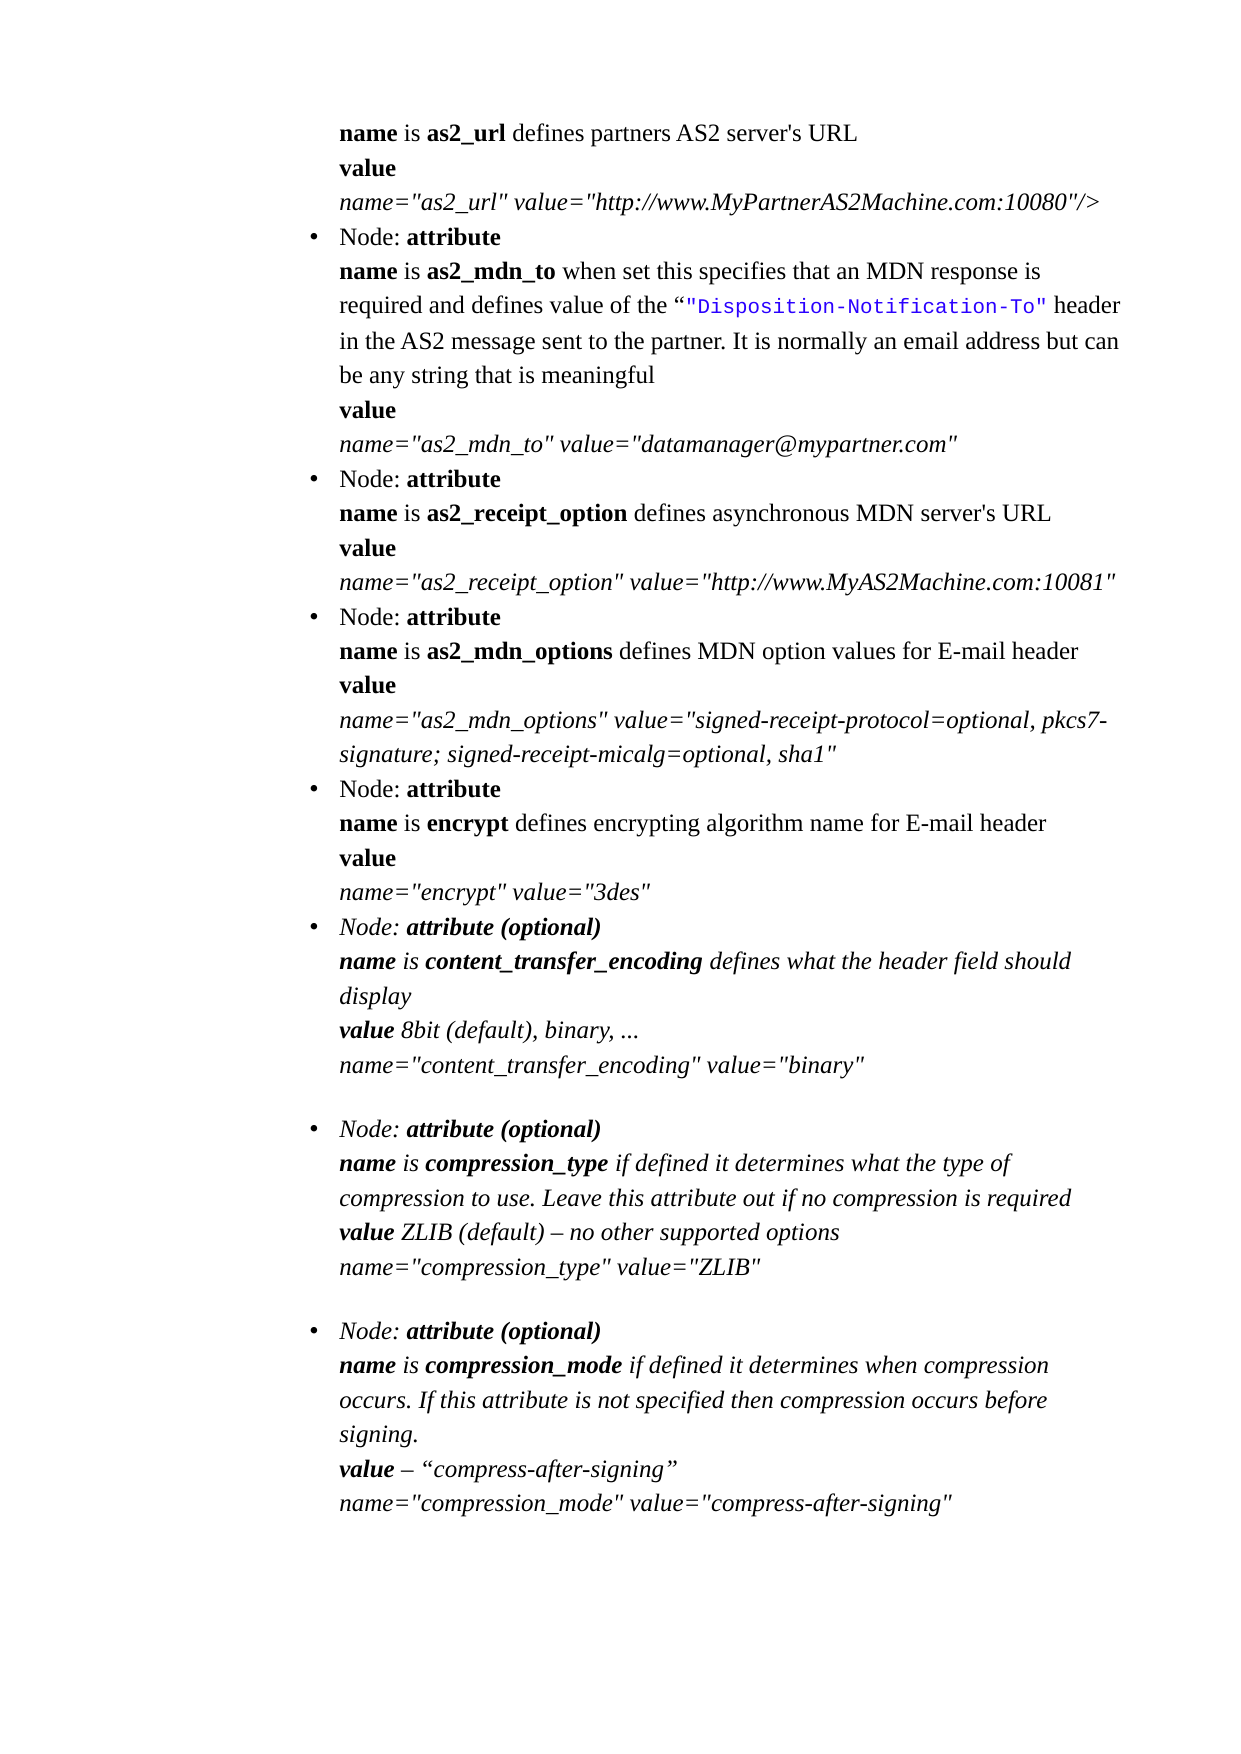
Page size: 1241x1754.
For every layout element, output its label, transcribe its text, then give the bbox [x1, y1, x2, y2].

list Node: attribute (optional) name is compression_type if defined it determines what the type of compression to use. Leave this attribute out if no compression is required value ZLIB (default) – no other supported options name="compression_type" value="ZLIB" [309, 1114, 1122, 1281]
list name is as2_url defines partners AS2 server's URL value name="as2_url" value="http://www.MyPartnerAS2Machine.com:10080"/> [309, 118, 1122, 216]
list Node: attribute name is as2_mdn_options defines MDN option values for E-mail header value name="as2_mdn_options" value="signed-receipt-protocol=optional, pkcs7-signature; signed-receipt-micalg=optional, sha1" [309, 602, 1122, 768]
list Node: attribute name is encrypt defines encrypting algorithm name for E-mail header value name="encrypt" value="3des" [309, 774, 1122, 906]
list Node: attribute (optional) name is content_transfer_encoding defines what the header field should display value 8bit (default), binary, ... name="content_transfer_encoding" value="binary" [309, 912, 1122, 1079]
list Node: attribute (optional) name is compression_mode if defined it determines when compression occurs. If this attribute is not specified then compression occurs before signing. value – “compress-after-signing” name="compression_mode" value="compress-after-signing" [309, 1316, 1122, 1517]
list Node: attribute name is as2_mdn_to when set this specifies that an MDN response is required and defines value of the “"Disposition-Notification-To" header in the AS2 message sent to the partner. It is normally an email address but can be any string that is meaningful value name="as2_mdn_to" value="datamanager@mypartner.com" [309, 222, 1122, 458]
list Node: attribute name is as2_receipt_option defines asynchronous MDN server's URL value name="as2_receipt_option" value="http://www.MyAS2Machine.com:10081" [309, 464, 1122, 596]
